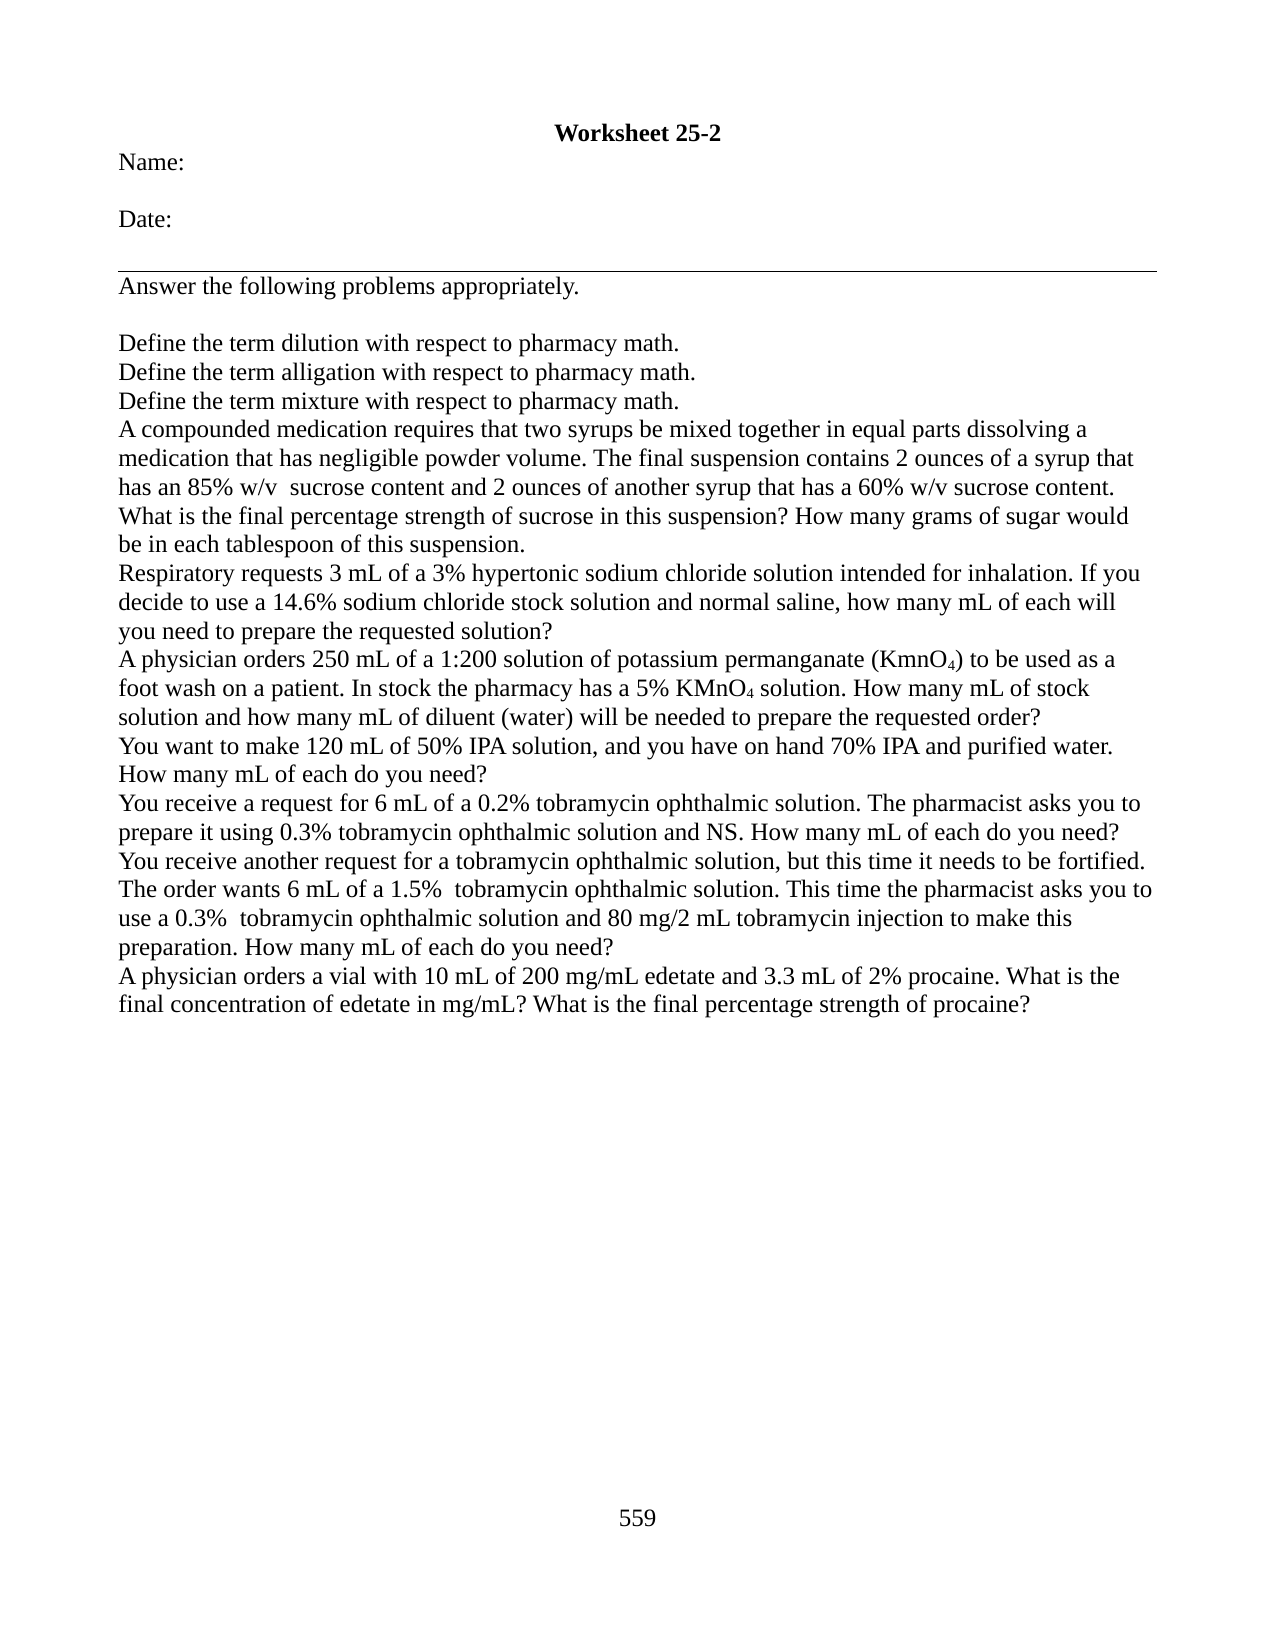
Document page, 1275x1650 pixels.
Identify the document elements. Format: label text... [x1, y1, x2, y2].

text Define the term mixture with respect to pharmacy math. [118, 386, 1157, 414]
text A compounded medication requires that two syrups be mixed together in equal parts dissolving a medication that has negligible powder volume. The final suspension contains 2 ounces of a syrup that has an 85% w/v sucrose content and 2 ounces of another syrup that has a 60% w/v sucrose content. What is the final percentage strength of sucrose in this suspension? How many grams of sugar would be in each tablespoon of this suspension. [118, 414, 1157, 558]
text You want to make 120 mL of 50% IPA solution, and you have on hand 70% IPA and purified water. How many mL of each do you need? [118, 731, 1157, 788]
text You receive a request for 6 mL of a 0.2% tobramycin ophthalmic solution. The pharmacist asks you to prepare it using 0.3% tobramycin ophthalmic solution and NS. How many mL of each do you need? [118, 788, 1157, 846]
text Date: [118, 204, 1157, 233]
text A physician orders a vial with 10 mL of 200 mg/mL edetate and 3.3 mL of 2% procaine. What is the final concentration of edetate in mg/mL? What is the final percentage strength of procaine? [118, 961, 1157, 1018]
text Name: [118, 147, 1157, 176]
text A physician orders 250 mL of a 1:200 solution of potassium permanganate (KmnO4) to be used as a foot wash on a patient. In stock the pharmacy has a 5% KMnO4 solution. How many mL of stock solution and how many mL of diluent (water) will be needed to prepare the requested order? [118, 644, 1157, 731]
text Define the term alligation with respect to pharmacy math. [118, 357, 1157, 386]
text You receive another request for a tobramycin ophthalmic solution, but this time it needs to be fortified. The order wants 6 mL of a 1.5% tobramycin ophthalmic solution. This time the pharmacist asks you to use a 0.3% tobramycin ophthalmic solution and 80 mg/2 mL tobramycin injection to make this preparation. How many mL of each do you need? [118, 846, 1157, 961]
text Respiratory requests 3 mL of a 3% hypertonic sodium chloride solution intended for inhalation. If you decide to use a 14.6% sodium chloride stock solution and normal saline, how many mL of each will you need to prepare the requested solution? [118, 558, 1157, 644]
text Answer the following problems appropriately. [118, 272, 1157, 299]
text Worksheet 25-2 [118, 118, 1157, 147]
text Define the term dilution with respect to pharmacy math. [118, 328, 1157, 357]
